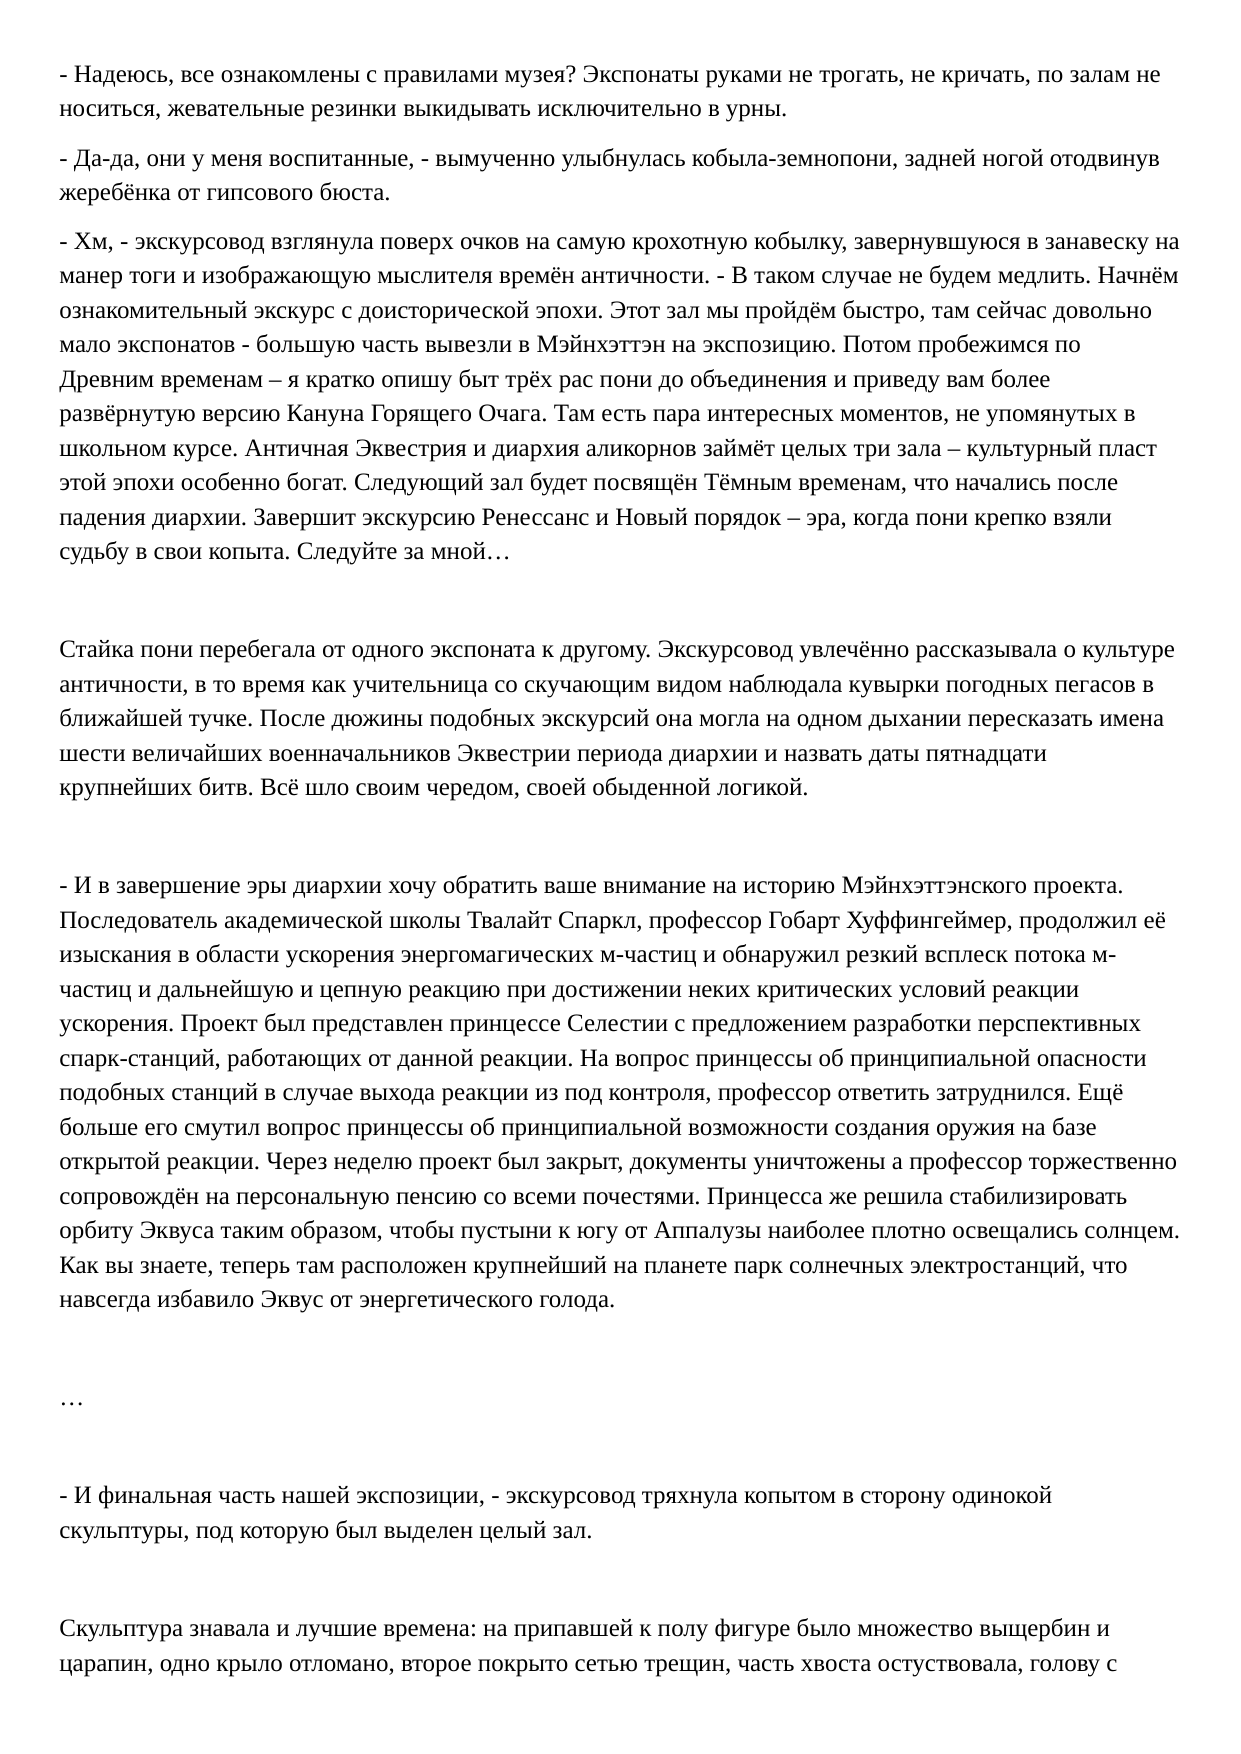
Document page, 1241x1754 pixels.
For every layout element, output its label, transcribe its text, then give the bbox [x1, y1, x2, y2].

text - Хм, - экскурсовод взглянула поверх очков на самую крохотную кобылку, завернувшуюся в занавеску на манер тоги и изображающую мыслителя времён античности. - В таком случае не будем медлить. Начнём ознакомительный экскурс с доисторической эпохи. Этот зал мы пройдём быстро, там сейчас довольно мало экспонатов - большую часть вывезли в Мэйнхэттэн на экспозицию. Потом пробежимся по Древним временам – я кратко опишу быт трёх рас пони до объединения и приведу вам более развёрнутую версию Кануна Горящего Очага. Там есть пара интересных моментов, не упомянутых в школьном курсе. Античная Эквестрия и диархия аликорнов займёт целых три зала – культурный пласт этой эпохи особенно богат. Следующий зал будет посвящён Тёмным временам, что начались после падения диархии. Завершит экскурсию Ренессанс и Новый порядок – эра, когда пони крепко взяли судьбу в свои копыта. Следуйте за мной… [59, 226, 1181, 565]
text - И в завершение эры диархии хочу обратить ваше внимание на историю Мэйнхэттэнского проекта. Последователь академической школы Твалайт Спаркл, профессор Гобарт Хуффингеймер, продолжил её изыскания в области ускорения энергомагических м-частиц и обнаружил резкий всплеск потока м-частиц и дальнейшую и цепную реакцию при достижении неких критических условий реакции ускорения. Проект был представлен принцессе Селестии с предложением разработки перспективных спарк-станций, работающих от данной реакции. На вопрос принцессы об принципиальной опасности подобных станций в случае выхода реакции из под контроля, профессор ответить затруднился. Ещё больше его смутил вопрос принцессы об принципиальной возможности создания оружия на базе открытой реакции. Через неделю проект был закрыт, документы уничтожены а профессор торжественно сопровождён на персональную пенсию со всеми почестями. Принцесса же решила стабилизировать орбиту Эквуса таким образом, чтобы пустыни к югу от Аппалузы наиболее плотно освещались солнцем. Как вы знаете, теперь там расположен крупнейший на планете парк солнечных электростанций, что навсегда избавило Эквус от энергетического голода. [59, 871, 1181, 1313]
text Стайка пони перебегала от одного экспоната к другому. Экскурсовод увлечённо рассказывала о культуре античности, в то время как учительница со скучающим видом наблюдала кувырки погодных пегасов в ближайшей тучке. После дюжины подобных экскурсий она могла на одном дыхании пересказать имена шести величайших военначальников Эквестрии периода диархии и назвать даты пятнадцати крупнейших битв. Всё шло своим чередом, своей обыденной логикой. [59, 634, 1181, 801]
text … [59, 1382, 1181, 1411]
text Скульптура знавала и лучшие времена: на припавшей к полу фигуре было множество выщербин и царапин, одно крыло отломано, второе покрыто сетью трещин, часть хвоста остуствовала, голову с [59, 1613, 1181, 1676]
text - Да-да, они у меня воспитанные, - вымученно улыбнулась кобыла-земнопони, задней ногой отодвинув жеребёнка от гипсового бюста. [59, 143, 1181, 206]
text - И финальная часть нашей экспозиции, - экскурсовод тряхнула копытом в сторону одинокой скульптуры, под которую был выделен целый зал. [59, 1481, 1181, 1544]
text - Надеюсь, все ознакомлены с правилами музея? Экспонаты руками не трогать, не кричать, по залам не носиться, жевательные резинки выкидывать исключительно в урны. [59, 59, 1181, 122]
